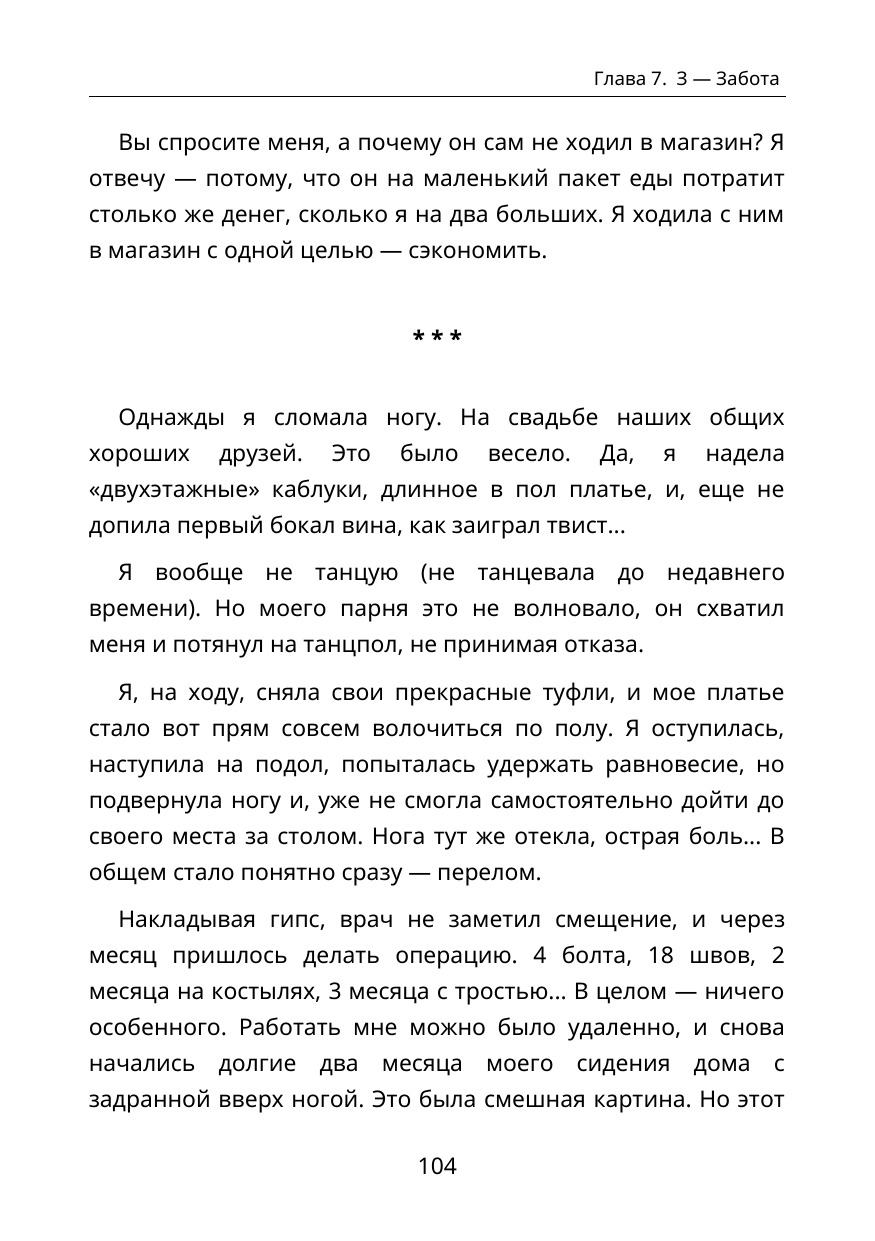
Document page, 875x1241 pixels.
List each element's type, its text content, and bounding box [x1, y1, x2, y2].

text Вы спросите меня, а почему он сам не ходил в магазин? Я отвечу — потому, что он на маленький пакет еды потратит столько же денег, сколько я на два больших. Я ходила с ним в магазин с одной целью — сэкономить. [88, 126, 786, 265]
text Накладывая гипс, врач не заметил смещение, и через месяц пришлось делать операцию. 4 болта, 18 швов, 2 месяца на костылях, 3 месяца с тростью... В целом — ничего особенного. Работать мне можно было удаленно, и снова начались долгие два месяца моего сидения дома с задранной вверх ногой. Это была смешная картина. Но этот [88, 903, 786, 1114]
text Я, на ходу, сняла свои прекрасные туфли, и мое платье стало вот прям совсем волочиться по полу. Я оступилась, наступила на подол, попыталась удержать равновесие, но подвернула ногу и, уже не смогла самостоятельно дойти до своего места за столом. Нога тут же отекла, острая боль... В общем стало понятно сразу — перелом. [88, 676, 786, 887]
text Однажды я сломала ногу. На свадьбе наших общих хороших друзей. Это было весело. Да, я надела «двухэтажные» каблуки, длинное в пол платье, и, еще не допила первый бокал вина, как заиграл твист... [88, 401, 786, 540]
text Я вообще не танцую (не танцевала до недавнего времени). Но моего парня это не волновало, он схватил меня и потянул на танцпол, не принимая отказа. [88, 556, 786, 659]
subtitle * * * [88, 323, 786, 354]
